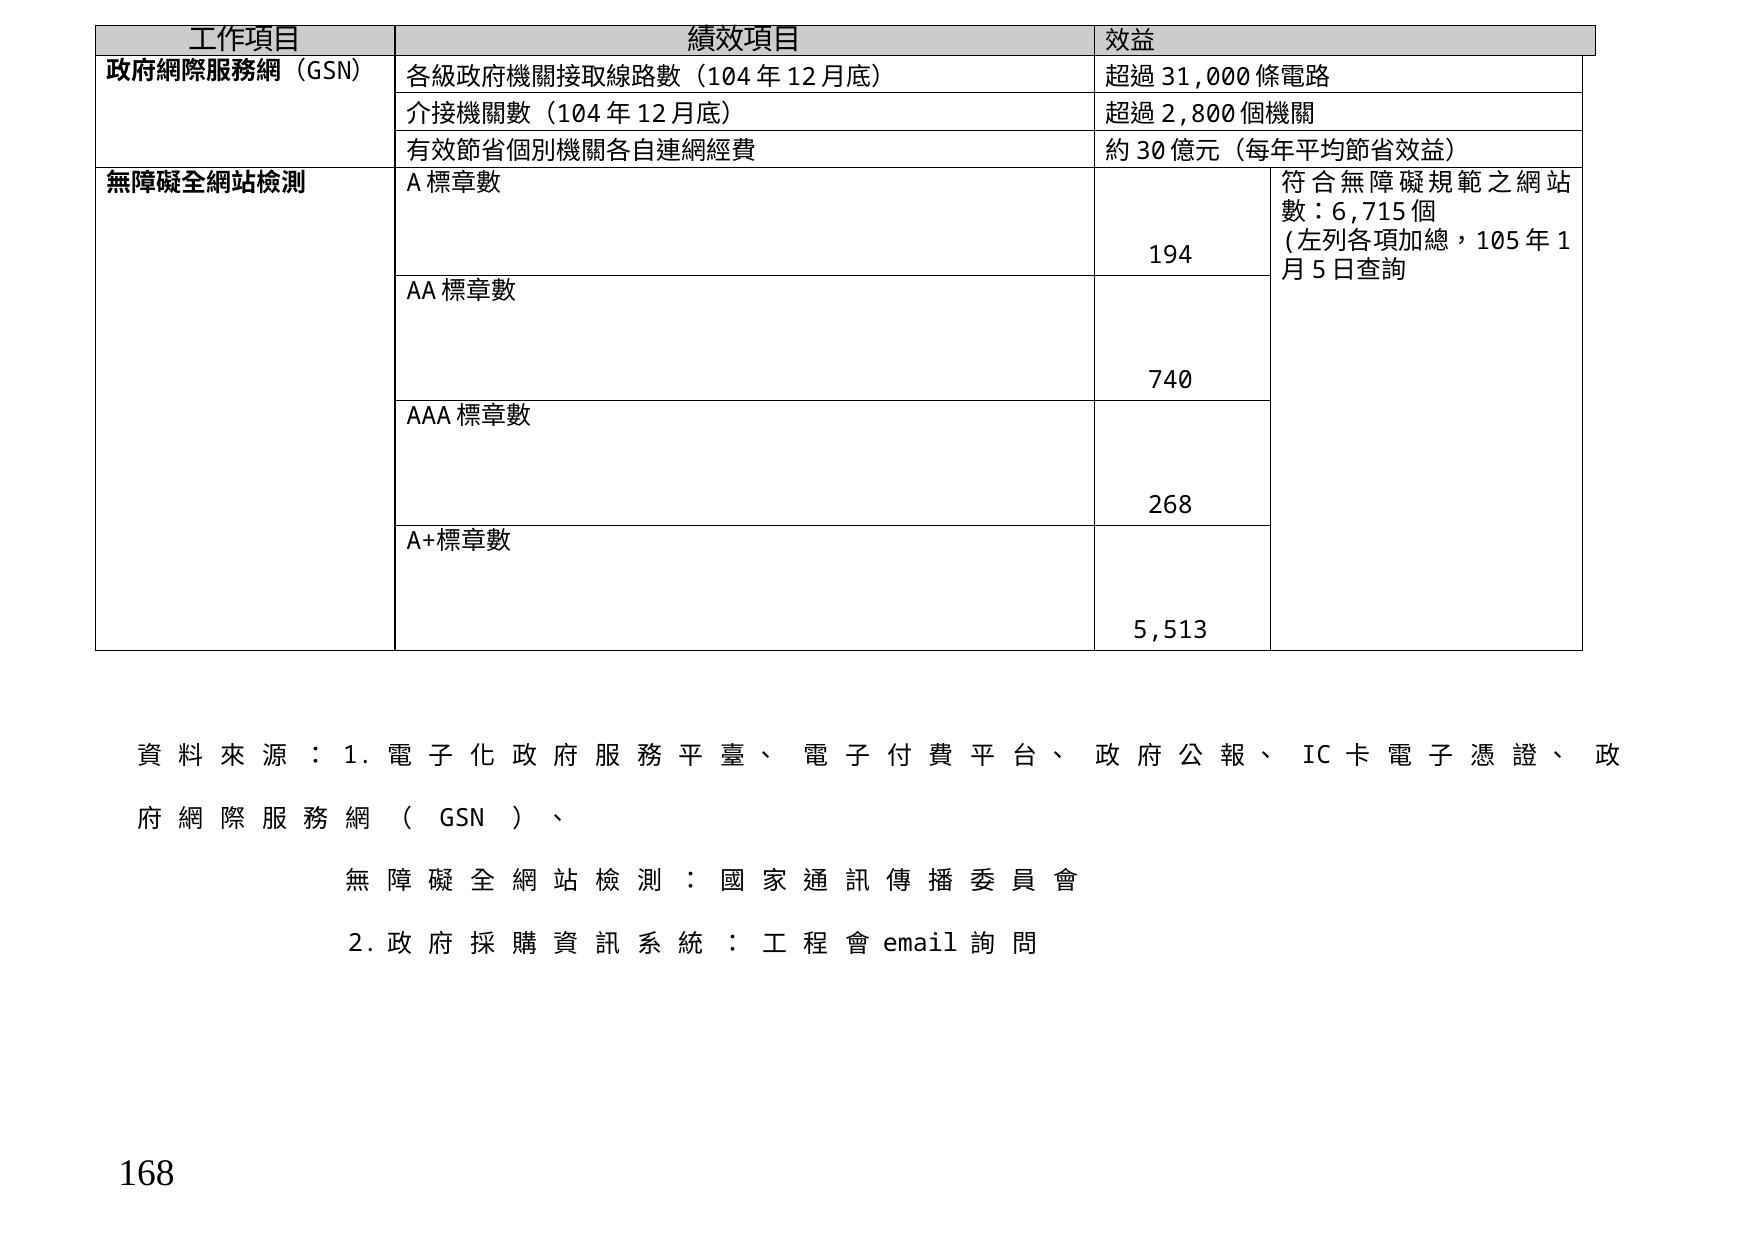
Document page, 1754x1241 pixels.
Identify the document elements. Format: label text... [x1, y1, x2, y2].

table_cell [1583, 130, 1595, 167]
table_cell A+標章數 [396, 526, 1094, 650]
table_cell 194 [1095, 168, 1270, 275]
text 2.政府採購資訊系統：工程會email詢問 [128, 900, 1628, 962]
table_header 工作項目 [96, 26, 394, 55]
table_cell 政府網際服務網（GSN） [96, 56, 394, 167]
table_header 績效項目 [396, 26, 1094, 55]
table_cell [1583, 92, 1595, 129]
table_cell 5,513 [1095, 526, 1270, 650]
table_cell AAA標章數 [396, 401, 1094, 525]
table_cell [1583, 167, 1595, 275]
table_cell 超過2,800個機關 [1095, 93, 1582, 129]
table_cell AA標章數 [396, 276, 1094, 400]
table_cell 有效節省個別機關各自連網經費 [396, 131, 1094, 167]
table_cell A標章數 [396, 168, 1094, 275]
table_cell [1583, 275, 1595, 400]
table_cell [1583, 400, 1595, 525]
text 資料來源：1.電子化政府服務平臺、電子付費平台、政府公報、IC卡電子憑證、政府網際服務網（GSN）、 無障礙全網站檢測：國家通訊傳播委員會 [128, 712, 1628, 900]
table_cell 符合無障礙規範之網站數：6,715個 (左列各項加總，105年1月5日查詢 [1271, 168, 1582, 650]
table_cell 740 [1095, 276, 1270, 400]
table_header 效益 [1095, 26, 1595, 55]
table_cell [1583, 56, 1595, 92]
table_cell 268 [1095, 401, 1270, 525]
table_cell 超過31,000條電路 [1095, 56, 1582, 92]
table_cell [1583, 525, 1595, 650]
table_cell 約30億元（每年平均節省效益） [1095, 131, 1582, 167]
table_cell 無障礙全網站檢測 [96, 168, 394, 650]
table_cell 介接機關數（104年12月底） [396, 93, 1094, 129]
table_cell 各級政府機關接取線路數（104年12月底） [396, 56, 1094, 92]
